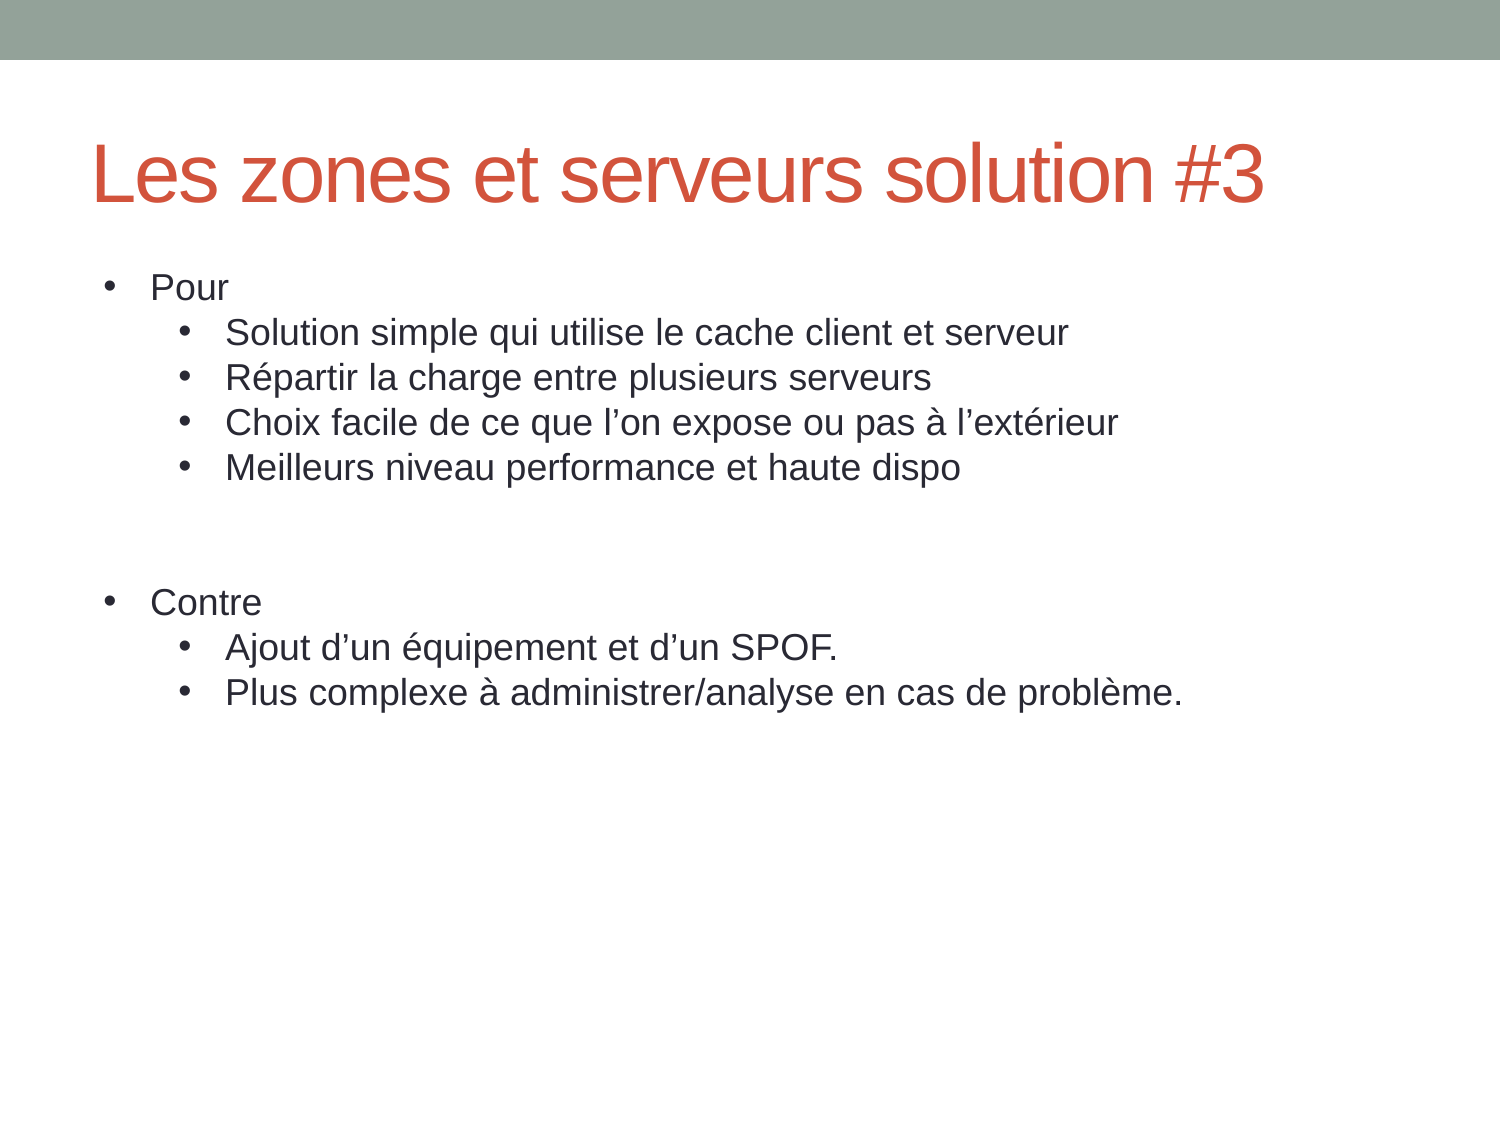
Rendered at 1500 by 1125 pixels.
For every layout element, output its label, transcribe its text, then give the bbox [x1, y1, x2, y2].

title Les zones et serveurs solution #3 [75, 87, 1425, 250]
text_box Pour Solution simple qui utilise le cache client et serveur Répartir la charge entre plusieurs serveurs Choix facile de ce que l’on expose ou pas à l’extérieur Meilleurs niveau performance et haute dispo Contre Ajout d’un équipement et d’un SPOF. Plus complexe à administrer/analyse en cas de problème. [88, 255, 1412, 721]
